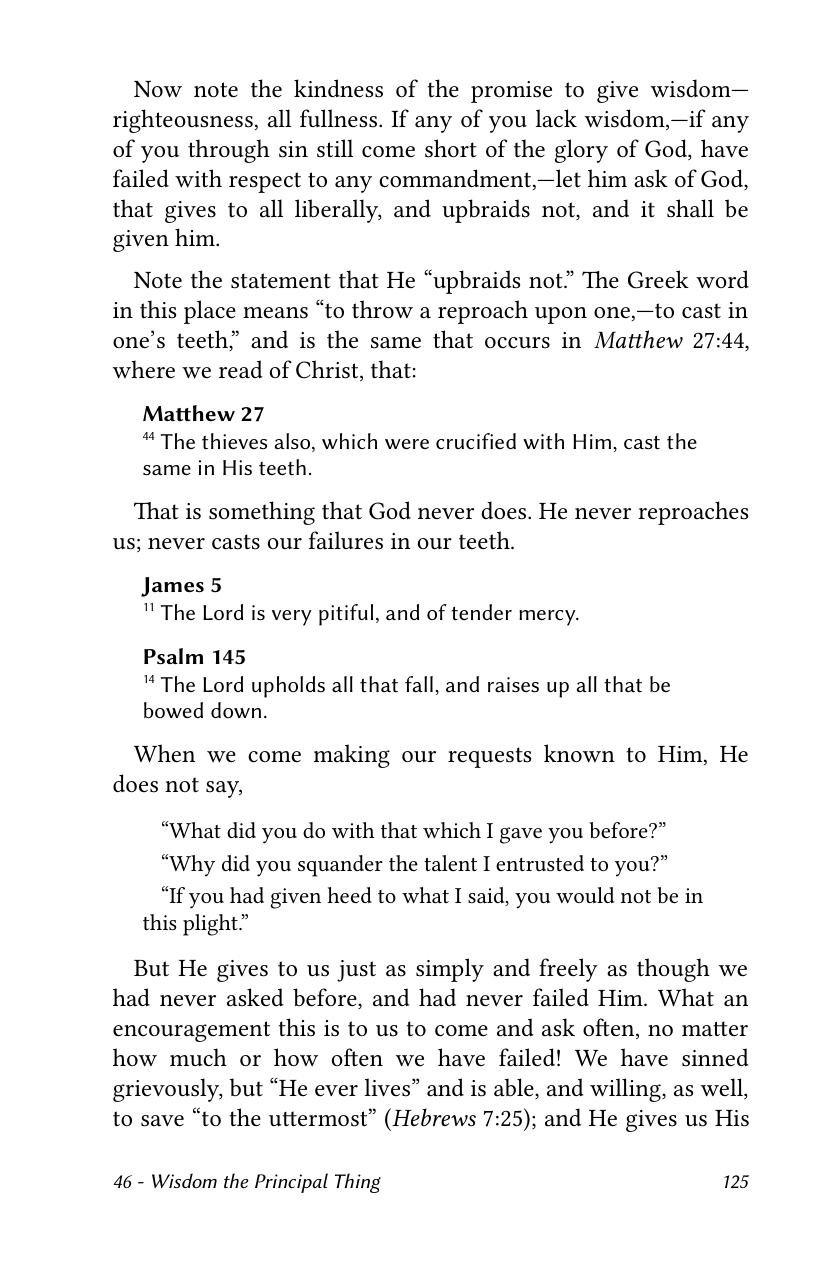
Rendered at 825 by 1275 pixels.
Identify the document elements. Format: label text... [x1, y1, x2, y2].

text Matthew 27 [142, 401, 750, 427]
text Note the statement that He “upbraids not.” The Greek word in this place means “to throw a reproach upon one,—to cast in one’s teeth,” and is the same that occurs in Matthew 27:44, where we read of Christ, that: [112, 266, 750, 385]
text But He gives to us just as simply and freely as though we had never asked before, and had never failed Him. What an encouragement this is to us to come and ask often, no matter how much or how often we have failed! We have sinned grievously, but “He ever lives” and is able, and willing, as well, to save “to the uttermost” (Hebrews 7:25); and He gives us His [112, 954, 750, 1132]
text 14 The Lord upholds all that fall, and raises up all that be bowed down. [142, 672, 720, 724]
text “What did you do with that which I gave you before?” [142, 818, 720, 844]
text Now note the kindness of the promise to give wisdom— righteousness, all fullness. If any of you lack wisdom,—if any of you through sin still come short of the glory of God, have failed with respect to any commandment,—let him ask of God, that gives to all liberally, and upbraids not, and it shall be given him. [112, 75, 750, 253]
text 11 The Lord is very pitiful, and of tender mercy. [142, 599, 720, 626]
text Psalm 145 [142, 644, 750, 670]
text That is something that God never does. He never reproaches us; never casts our failures in our teeth. [112, 497, 750, 555]
text James 5 [142, 572, 750, 598]
text “If you had given heed to what I said, you would not be in this plight.” [142, 883, 720, 936]
text When we come making our requests known to Him, He does not say, [112, 740, 750, 798]
text “Why did you squander the talent I entrusted to you?” [142, 850, 720, 877]
text 44 The thieves also, which were crucified with Him, cast the same in His teeth. [142, 429, 720, 481]
